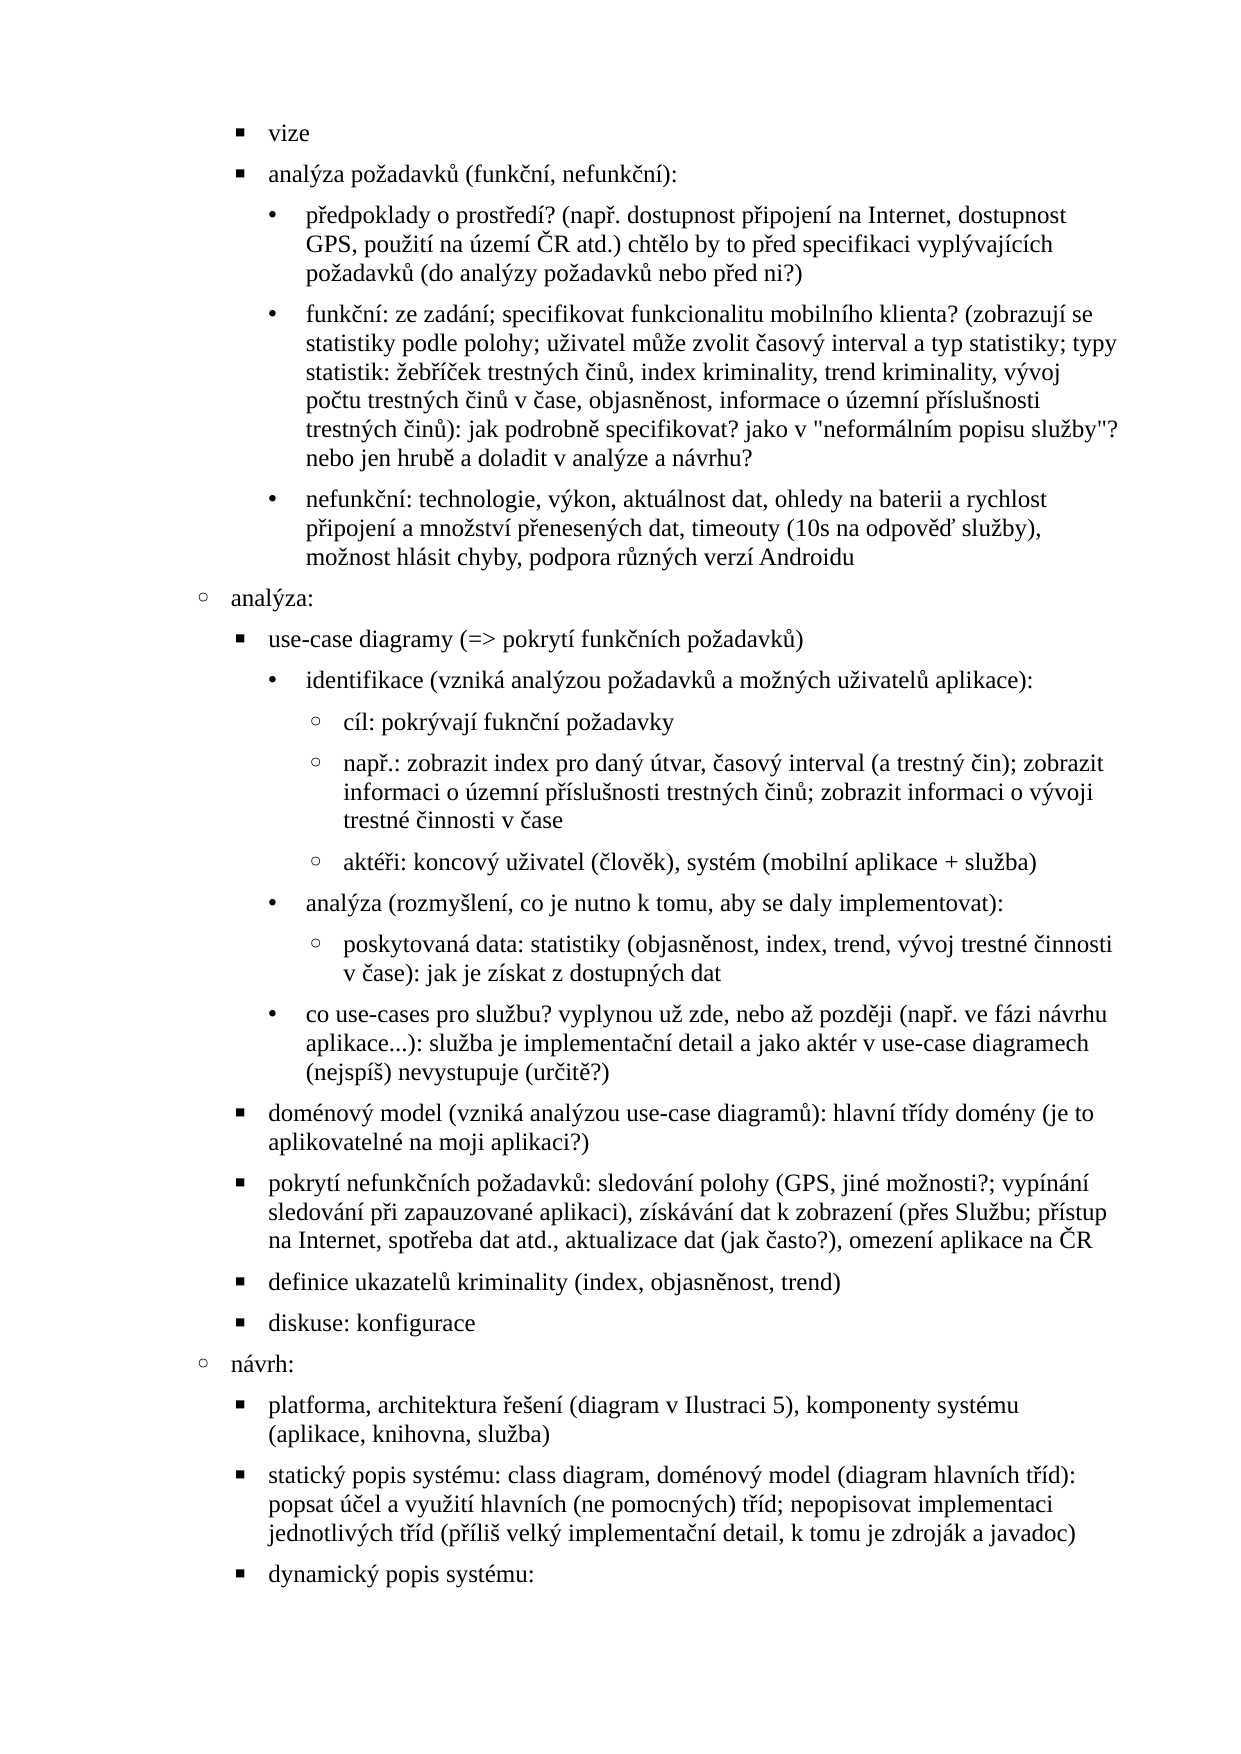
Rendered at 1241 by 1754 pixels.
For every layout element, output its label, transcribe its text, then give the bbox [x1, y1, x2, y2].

list cíl: pokrývají fuknční požadavky [306, 707, 1122, 736]
list doménový model (vzniká analýzou use-case diagramů): hlavní třídy domény (je to aplikovatelné na moji aplikaci?) [231, 1098, 1122, 1156]
list návrh: [193, 1349, 1122, 1378]
list diskuse: konfigurace [231, 1308, 1122, 1337]
list analýza: [193, 583, 1122, 612]
list statický popis systému: class diagram, doménový model (diagram hlavních tříd): popsat účel a využití hlavních (ne pomocných) tříd; nepopisovat implementaci jednotlivých tříd (příliš velký implementační detail, k tomu je zdroják a javadoc) [231, 1461, 1122, 1547]
list aktéři: koncový uživatel (člověk), systém (mobilní aplikace + služba) [306, 847, 1122, 876]
list dynamický popis systému: [231, 1559, 1122, 1588]
list funkční: ze zadání; specifikovat funkcionalitu mobilního klienta? (zobrazují se statistiky podle polohy; uživatel může zvolit časový interval a typ statistiky; typy statistik: žebříček trestných činů, index kriminality, trend kriminality, vývoj počtu trestných činů v čase, objasněnost, informace o územní příslušnosti trestných činů): jak podrobně specifikovat? jako v "neformálním popisu služby"? nebo jen hrubě a doladit v analýze a návrhu? [268, 299, 1122, 472]
list předpoklady o prostředí? (např. dostupnost připojení na Internet, dostupnost GPS, použití na území ČR atd.) chtělo by to před specifikaci vyplývajících požadavků (do analýzy požadavků nebo před ni?) [268, 201, 1122, 287]
list definice ukazatelů kriminality (index, objasněnost, trend) [231, 1267, 1122, 1296]
list vize [231, 118, 1122, 147]
list co use-cases pro službu? vyplynou už zde, nebo až později (např. ve fázi návrhu aplikace...): služba je implementační detail a jako aktér v use-case diagramech (nejspíš) nevystupuje (určitě?) [268, 999, 1122, 1086]
list analýza požadavků (funkční, nefunkční): [231, 159, 1122, 188]
list poskytovaná data: statistiky (objasněnost, index, trend, vývoj trestné činnosti v čase): jak je získat z dostupných dat [306, 929, 1122, 987]
list pokrytí nefunkčních požadavků: sledování polohy (GPS, jiné možnosti?; vypínání sledování při zapauzované aplikaci), získávání dat k zobrazení (přes Službu; přístup na Internet, spotřeba dat atd., aktualizace dat (jak často?), omezení aplikace na ČR [231, 1168, 1122, 1254]
list use-case diagramy (=> pokrytí funkčních požadavků) [231, 624, 1122, 653]
list analýza (rozmyšlení, co je nutno k tomu, aby se daly implementovat): [268, 888, 1122, 917]
list nefunkční: technologie, výkon, aktuálnost dat, ohledy na baterii a rychlost připojení a množství přenesených dat, timeouty (10s na odpověď služby), možnost hlásit chyby, podpora různých verzí Androidu [268, 484, 1122, 571]
list např.: zobrazit index pro daný útvar, časový interval (a trestný čin); zobrazit informaci o územní příslušnosti trestných činů; zobrazit informaci o vývoji trestné činnosti v čase [306, 748, 1122, 834]
list platforma, architektura řešení (diagram v Ilustraci 5), komponenty systému (aplikace, knihovna, služba) [231, 1391, 1122, 1448]
list identifikace (vzniká analýzou požadavků a možných uživatelů aplikace): [268, 666, 1122, 694]
